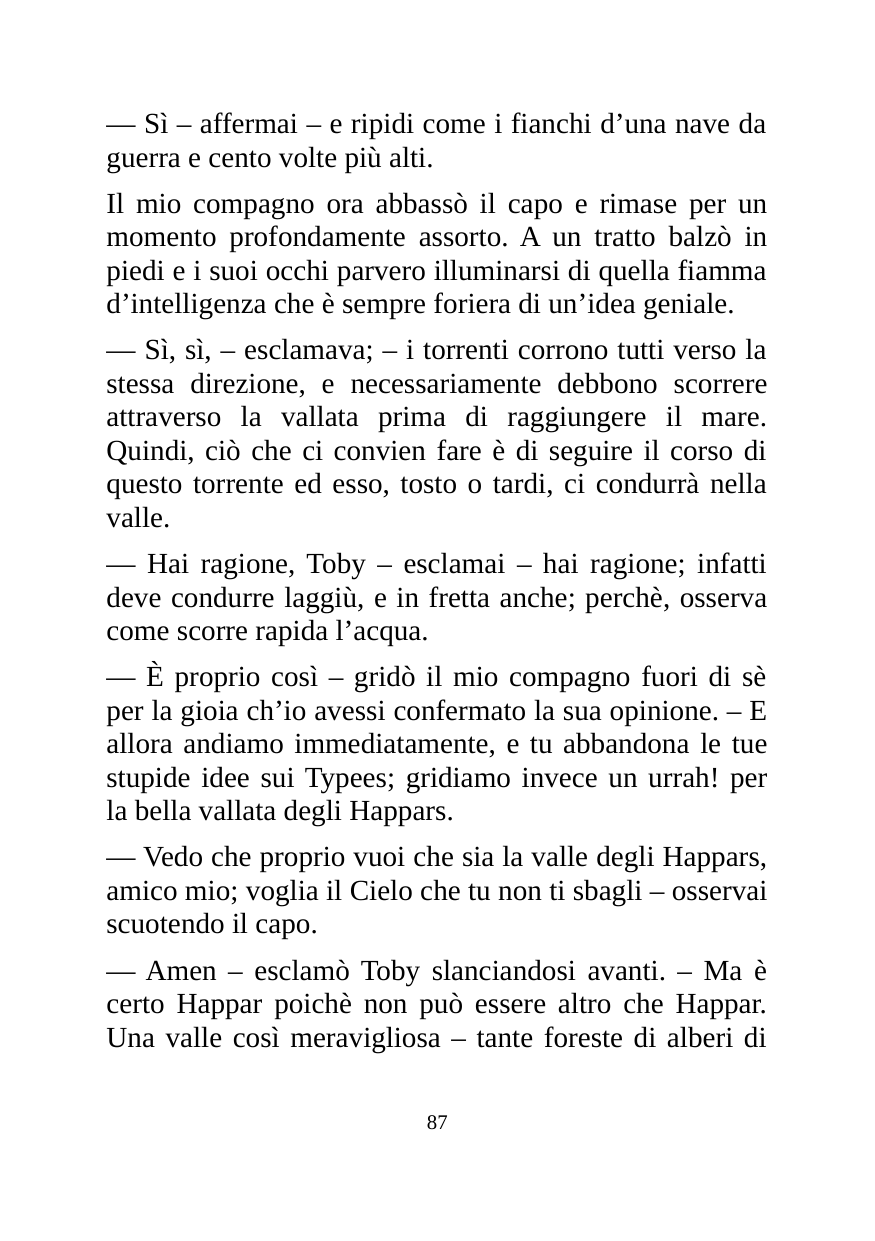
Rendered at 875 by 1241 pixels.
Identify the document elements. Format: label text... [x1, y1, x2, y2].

text — Hai ragione, Toby – esclamai – hai ragione; infatti deve condurre laggiù, e in fretta anche; perchè, osserva come scorre rapida l’acqua. [106, 546, 768, 647]
text — Amen – esclamò Toby slanciandosi avanti. – Ma è certo Happar poichè non può essere altro che Happar. Una valle così meravigliosa – tante foreste di alberi di [106, 953, 768, 1053]
text — Sì – affermai – e ripidi come i fianchi d’una nave da guerra e cento volte più alti. [106, 106, 768, 173]
text — Vedo che proprio vuoi che sia la valle degli Happars, amico mio; voglia il Cielo che tu non ti sbagli – osservai scuotendo il capo. [106, 839, 768, 940]
text Il mio compagno ora abbassò il capo e rimase per un momento profondamente assorto. A un tratto balzò in piedi e i suoi occhi parvero illuminarsi di quella fiamma d’intelligenza che è sempre foriera di un’idea geniale. [106, 186, 768, 320]
text — È proprio così – gridò il mio compagno fuori di sè per la gioia ch’io avessi confermato la sua opinione. – E allora andiamo immediatamente, e tu abbandona le tue stupide idee sui Typees; gridiamo invece un urrah! per la bella vallata degli Happars. [106, 659, 768, 827]
text — Sì, sì, – esclamava; – i torrenti corrono tutti verso la stessa direzione, e necessariamente debbono scorrere attraverso la vallata prima di raggiungere il mare. Quindi, ciò che ci convien fare è di seguire il corso di questo torrente ed esso, tosto o tardi, ci condurrà nella valle. [106, 332, 768, 534]
